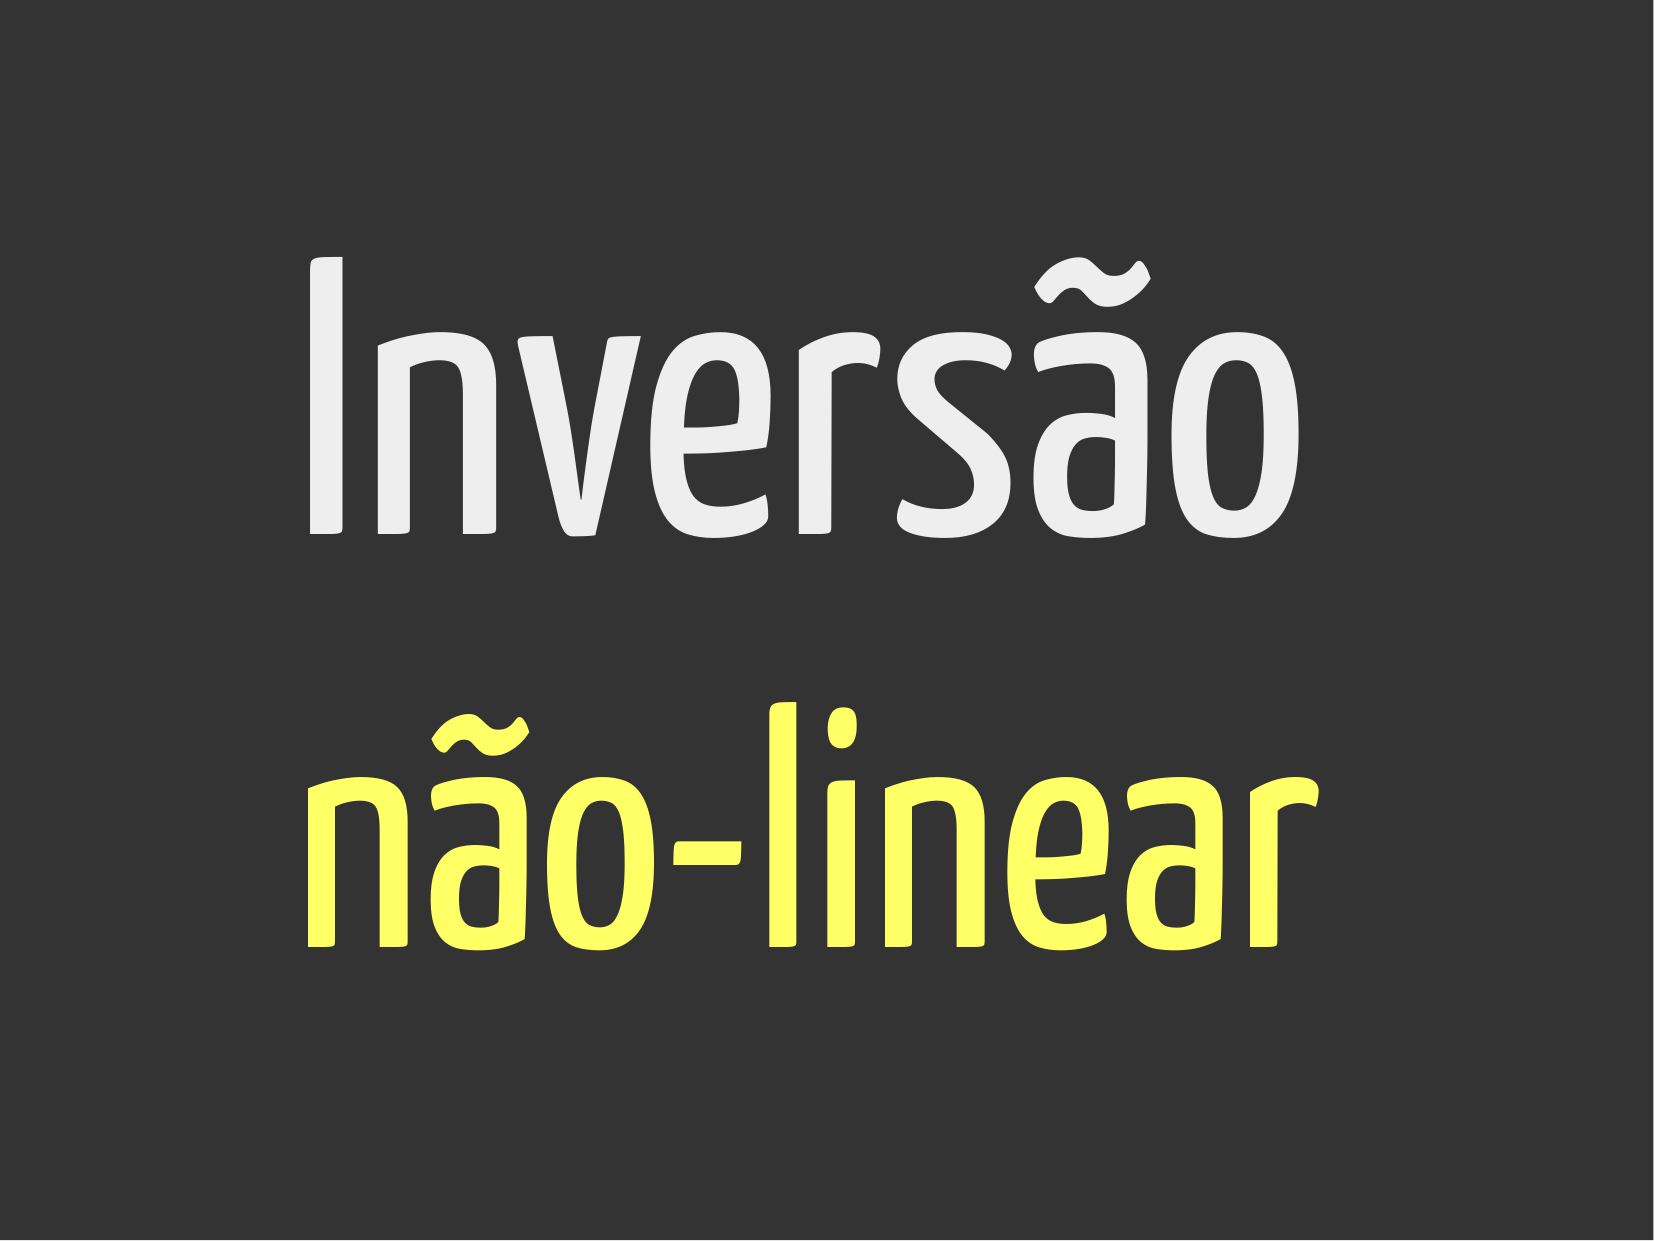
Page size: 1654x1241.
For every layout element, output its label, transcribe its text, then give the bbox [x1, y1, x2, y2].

title Inversão não-linear [82, 62, 1571, 1091]
text_box [0, 0, 1654, 1241]
